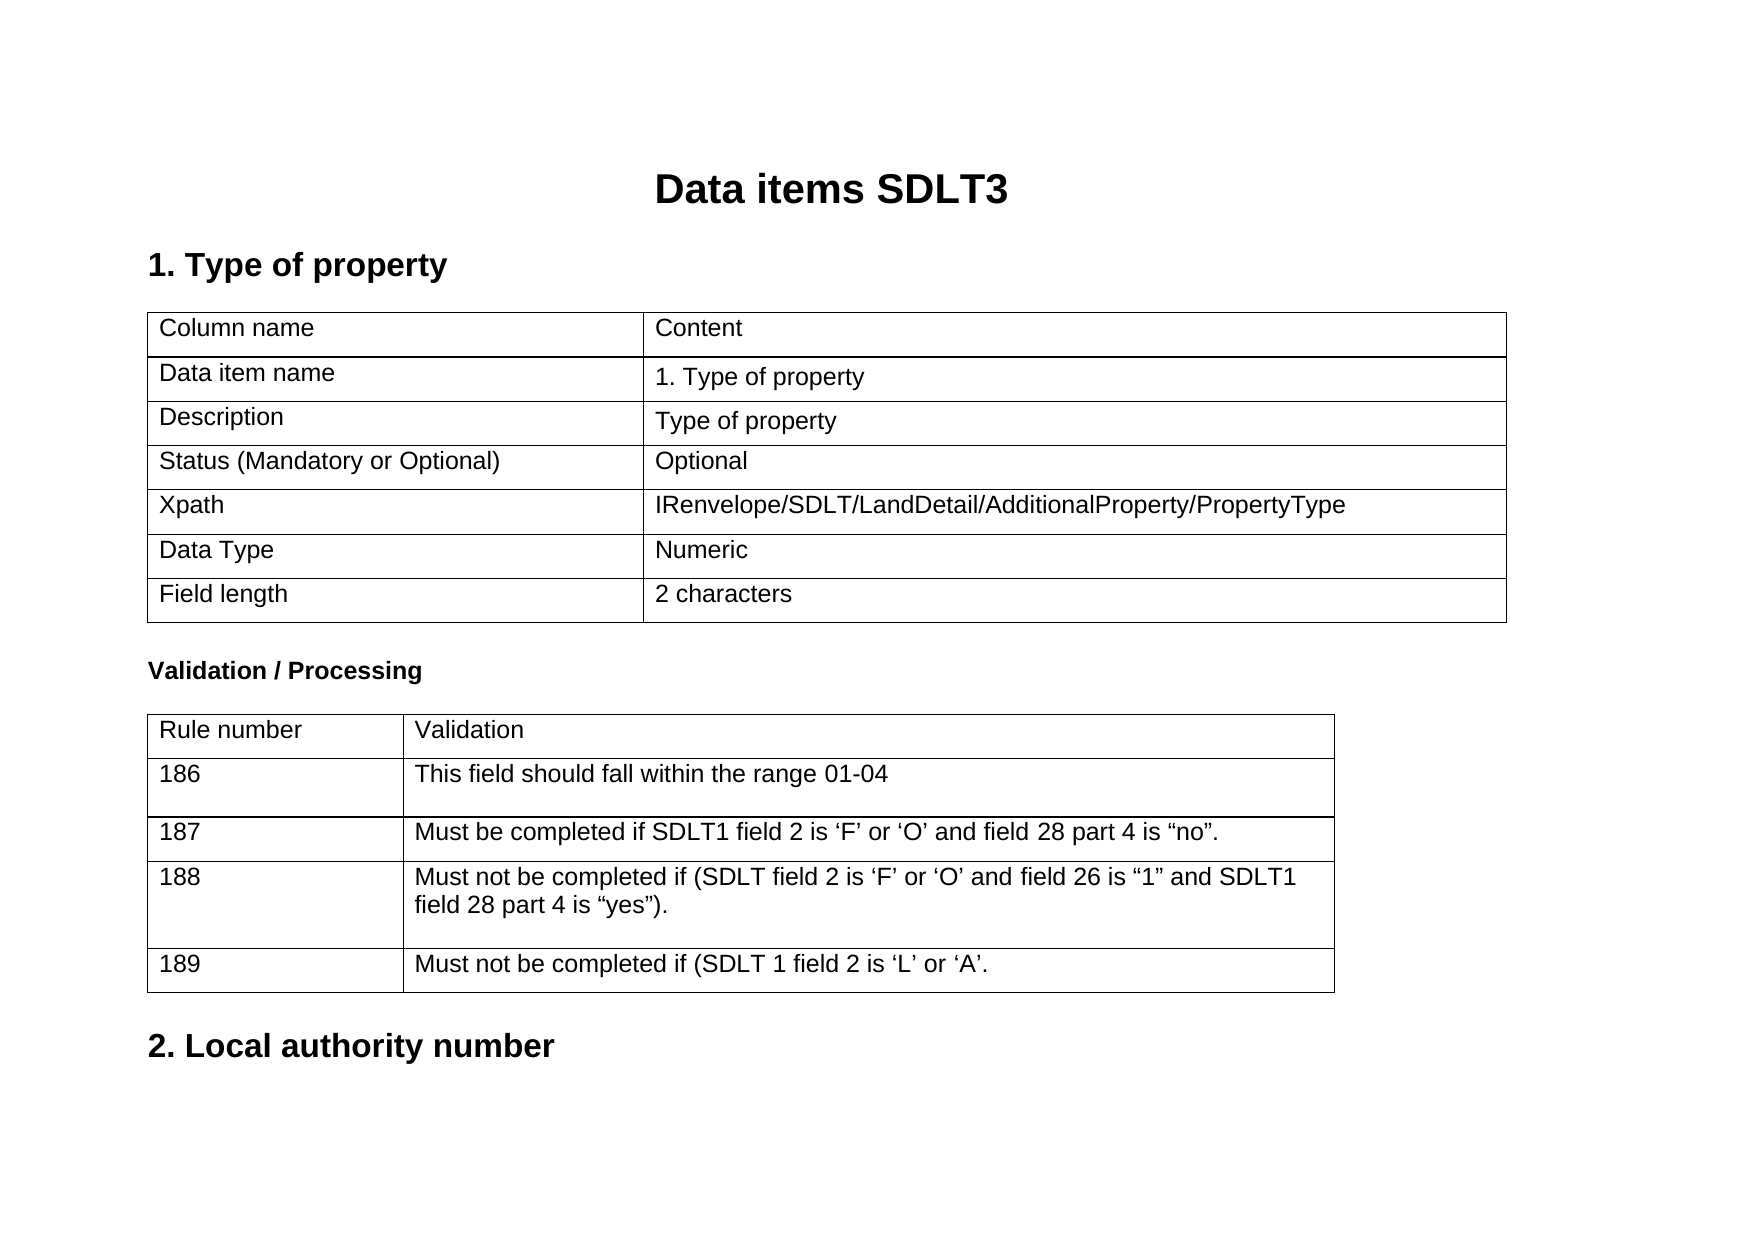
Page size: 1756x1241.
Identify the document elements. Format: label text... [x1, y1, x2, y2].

table_header Column name [148, 313, 643, 356]
table_cell Field length [148, 579, 643, 622]
table_cell Optional [644, 446, 1506, 489]
table_cell 2 characters [644, 579, 1506, 622]
table_header Rule number [148, 715, 403, 758]
table_cell Must not be completed if (SDLT field 2 is ‘F’ or ‘O’ and field 26 is “1” and SDLT1 field 28 part 4 is “yes”). [404, 862, 1334, 948]
table_cell Must be completed if SDLT1 field 2 is ‘F’ or ‘O’ and field 28 part 4 is “no”. [404, 818, 1334, 861]
table_header Content [644, 313, 1506, 356]
subtitle 2. Local authority number [148, 1026, 1515, 1064]
subtitle Data items SDLT3 [148, 164, 1515, 212]
table_cell 186 [148, 759, 403, 816]
table_cell Data item name [148, 358, 643, 401]
table_cell 187 [148, 818, 403, 861]
table_cell Must not be completed if (SDLT 1 field 2 is ‘L’ or ‘A’. [404, 949, 1334, 992]
table_cell This field should fall within the range 01-04 [404, 759, 1334, 816]
table_cell Data Type [148, 535, 643, 578]
subtitle 1. Type of property [148, 245, 1515, 283]
table_cell Status (Mandatory or Optional) [148, 446, 643, 489]
table_header Validation [404, 715, 1334, 758]
table_cell Description [148, 402, 643, 445]
table_cell 189 [148, 949, 403, 992]
table_cell Xpath [148, 490, 643, 533]
table_cell Numeric [644, 535, 1506, 578]
table_cell Type of property [644, 402, 1506, 445]
subtitle Validation / Processing [148, 656, 1515, 685]
table_cell 188 [148, 862, 403, 948]
table_cell IRenvelope/SDLT/LandDetail/AdditionalProperty/PropertyType [644, 490, 1506, 533]
table_cell 1. Type of property [644, 358, 1506, 401]
